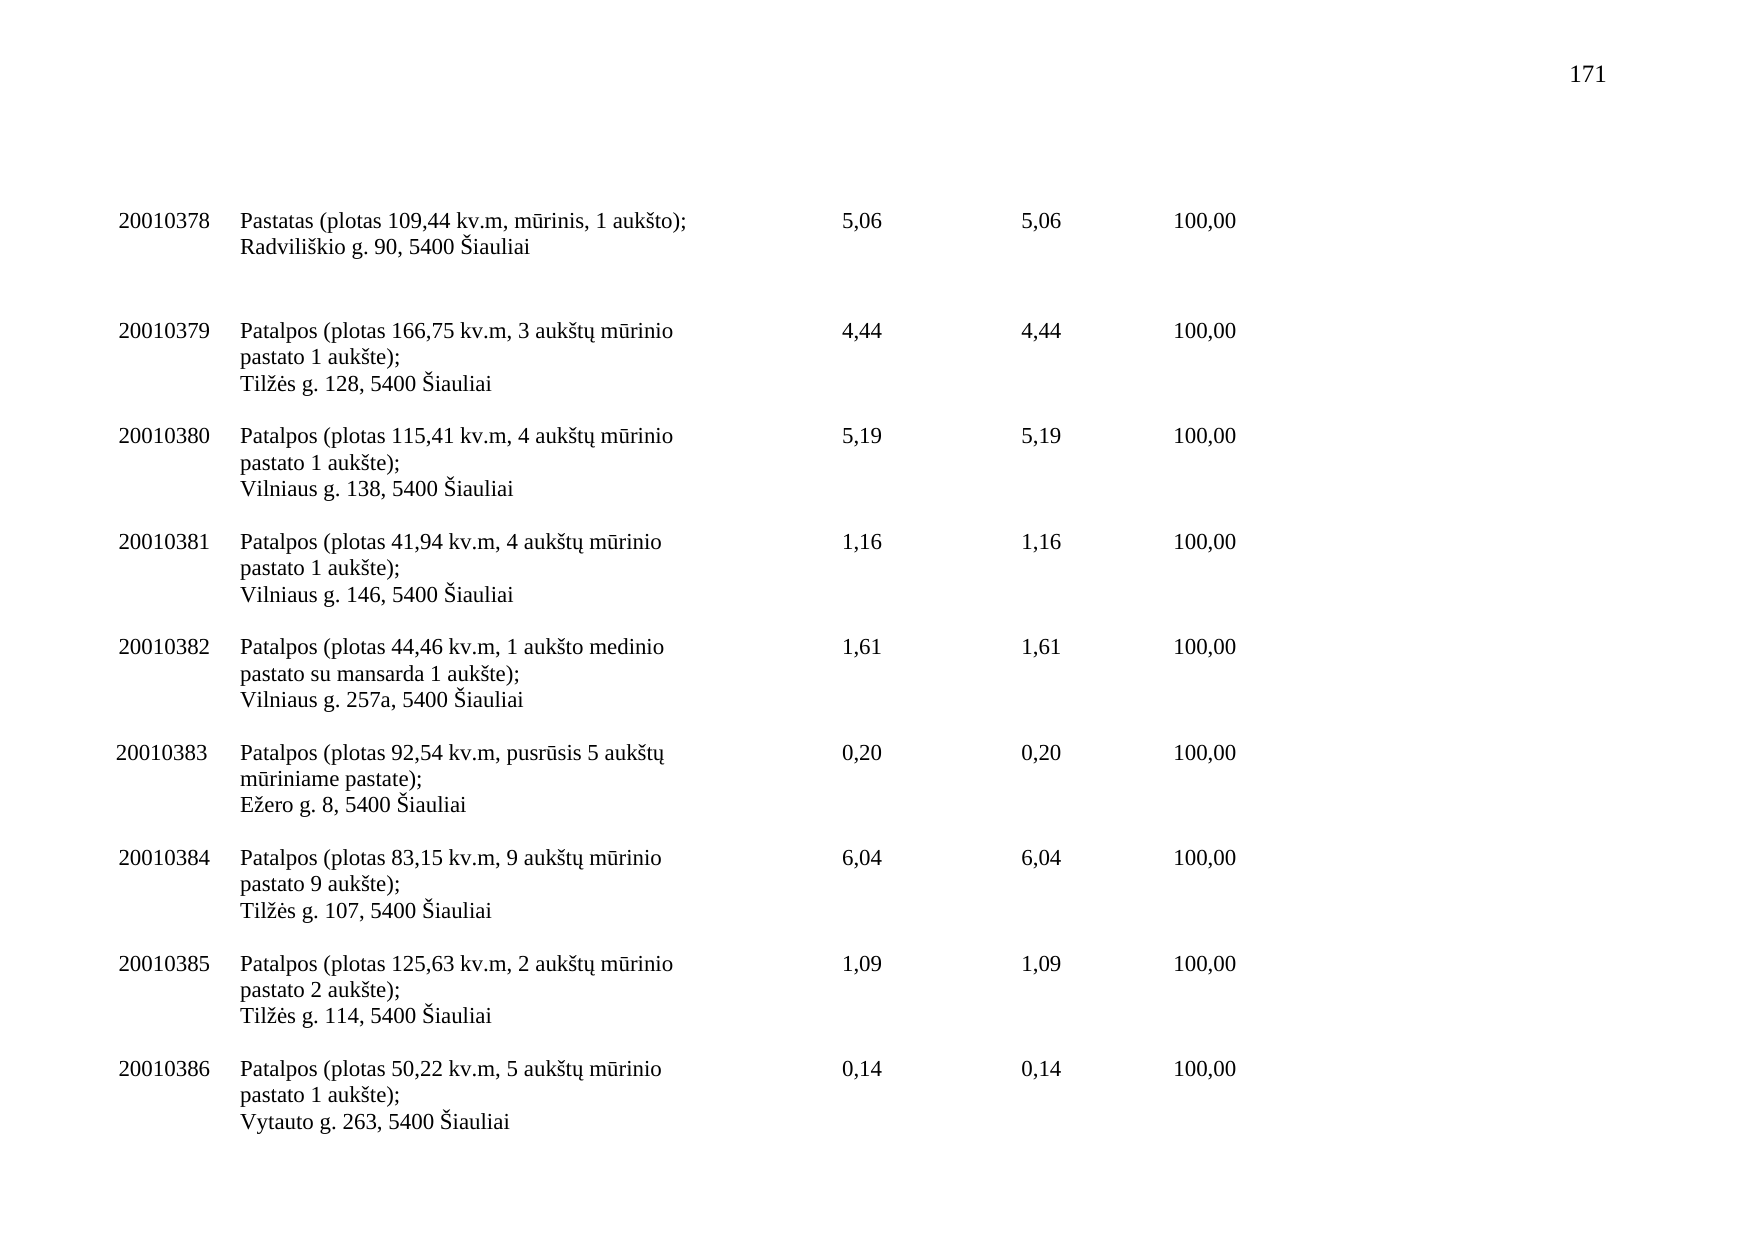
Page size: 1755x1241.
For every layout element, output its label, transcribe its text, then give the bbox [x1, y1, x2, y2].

table_cell 5,19 [725, 423, 899, 528]
table_cell [1253, 286, 1453, 317]
table_cell 0,14 [899, 1055, 1078, 1160]
table_cell 1,61 [899, 633, 1078, 739]
table_cell 100,00 [1078, 207, 1253, 286]
table_cell [1618, 423, 1636, 528]
table_cell Patalpos (plotas 92,54 kv.m, pusrūsis 5 aukštų mūriniame pastate); Ežero g. 8, 5400 Šiauliai [229, 739, 725, 844]
table_cell [1453, 286, 1617, 317]
table_cell Patalpos (plotas 44,46 kv.m, 1 aukšto medinio pastato su mansarda 1 aukšte); Vilniaus g. 257a, 5400 Šiauliai [229, 633, 725, 739]
table_cell [229, 286, 725, 317]
table_cell 1,09 [725, 950, 899, 1055]
table_cell 1,09 [899, 950, 1078, 1055]
table_cell Patalpos (plotas 83,15 kv.m, 9 aukštų mūrinio pastato 9 aukšte); Tilžės g. 107, 5400 Šiauliai [229, 844, 725, 949]
table_cell [1618, 739, 1636, 844]
table_cell [1253, 1055, 1453, 1160]
table_cell [725, 286, 899, 317]
table_cell [1618, 633, 1636, 739]
table_cell 4,44 [725, 317, 899, 422]
table_cell Patalpos (plotas 50,22 kv.m, 5 aukštų mūrinio pastato 1 aukšte); Vytauto g. 263, 5400 Šiauliai [229, 1055, 725, 1160]
table_cell 0,14 [725, 1055, 899, 1160]
table_cell [1453, 528, 1617, 633]
table_cell [899, 286, 1078, 317]
table_cell [100, 286, 229, 317]
table_cell [1453, 423, 1617, 528]
table_cell 1,16 [899, 528, 1078, 633]
table_cell 20010384 [100, 844, 229, 949]
table_cell 4,44 [899, 317, 1078, 422]
table_cell [1618, 1055, 1636, 1160]
table_cell 100,00 [1078, 423, 1253, 528]
table_cell 100,00 [1078, 739, 1253, 844]
table_cell 100,00 [1078, 1055, 1253, 1160]
table_cell 20010381 [100, 528, 229, 633]
table_cell [1453, 317, 1617, 422]
table_cell [1253, 633, 1453, 739]
table_cell [1618, 528, 1636, 633]
table_cell 100,00 [1078, 844, 1253, 949]
table_cell 6,04 [899, 844, 1078, 949]
table_cell Pastatas (plotas 109,44 kv.m, mūrinis, 1 aukšto); Radviliškio g. 90, 5400 Šiauliai [229, 207, 725, 286]
table_cell 100,00 [1078, 317, 1253, 422]
table_cell [1618, 317, 1636, 422]
table_cell 6,04 [725, 844, 899, 949]
table_cell [1078, 286, 1253, 317]
table_cell 0,20 [899, 739, 1078, 844]
table_cell Patalpos (plotas 125,63 kv.m, 2 aukštų mūrinio pastato 2 aukšte); Tilžės g. 114, 5400 Šiauliai [229, 950, 725, 1055]
table_cell [1453, 950, 1617, 1055]
table_cell [1618, 207, 1636, 286]
table_cell [1253, 844, 1453, 949]
table_cell [1453, 844, 1617, 949]
table_cell [1618, 286, 1636, 317]
table_cell [1618, 950, 1636, 1055]
table_cell Patalpos (plotas 166,75 kv.m, 3 aukštų mūrinio pastato 1 aukšte); Tilžės g. 128, 5400 Šiauliai [229, 317, 725, 422]
table_cell 20010385 [100, 950, 229, 1055]
table_cell Patalpos (plotas 41,94 kv.m, 4 aukštų mūrinio pastato 1 aukšte); Vilniaus g. 146, 5400 Šiauliai [229, 528, 725, 633]
table_cell 100,00 [1078, 950, 1253, 1055]
table_cell 20010386 [100, 1055, 229, 1160]
table_cell 5,19 [899, 423, 1078, 528]
table_cell [1253, 317, 1453, 422]
table_cell [1453, 633, 1617, 739]
table_cell [1453, 1055, 1617, 1160]
table_cell [1253, 207, 1453, 286]
table_cell 20010380 [100, 423, 229, 528]
table_cell 100,00 [1078, 633, 1253, 739]
table_cell 5,06 [725, 207, 899, 286]
table_cell 5,06 [899, 207, 1078, 286]
table_cell [1453, 207, 1617, 286]
table_cell 100,00 [1078, 528, 1253, 633]
table_cell 20010382 [100, 633, 229, 739]
table_cell 20010379 [100, 317, 229, 422]
table_cell 0,20 [725, 739, 899, 844]
table_cell [1618, 844, 1636, 949]
table_cell 1,61 [725, 633, 899, 739]
table_cell Patalpos (plotas 115,41 kv.m, 4 aukštų mūrinio pastato 1 aukšte); Vilniaus g. 138, 5400 Šiauliai [229, 423, 725, 528]
table_cell 20010378 [100, 207, 229, 286]
table_cell [1253, 950, 1453, 1055]
table_cell 20010383 [100, 739, 229, 844]
table_cell [1253, 739, 1453, 844]
table_cell [1253, 528, 1453, 633]
table_cell 1,16 [725, 528, 899, 633]
table_cell [1453, 739, 1617, 844]
table_cell [1253, 423, 1453, 528]
